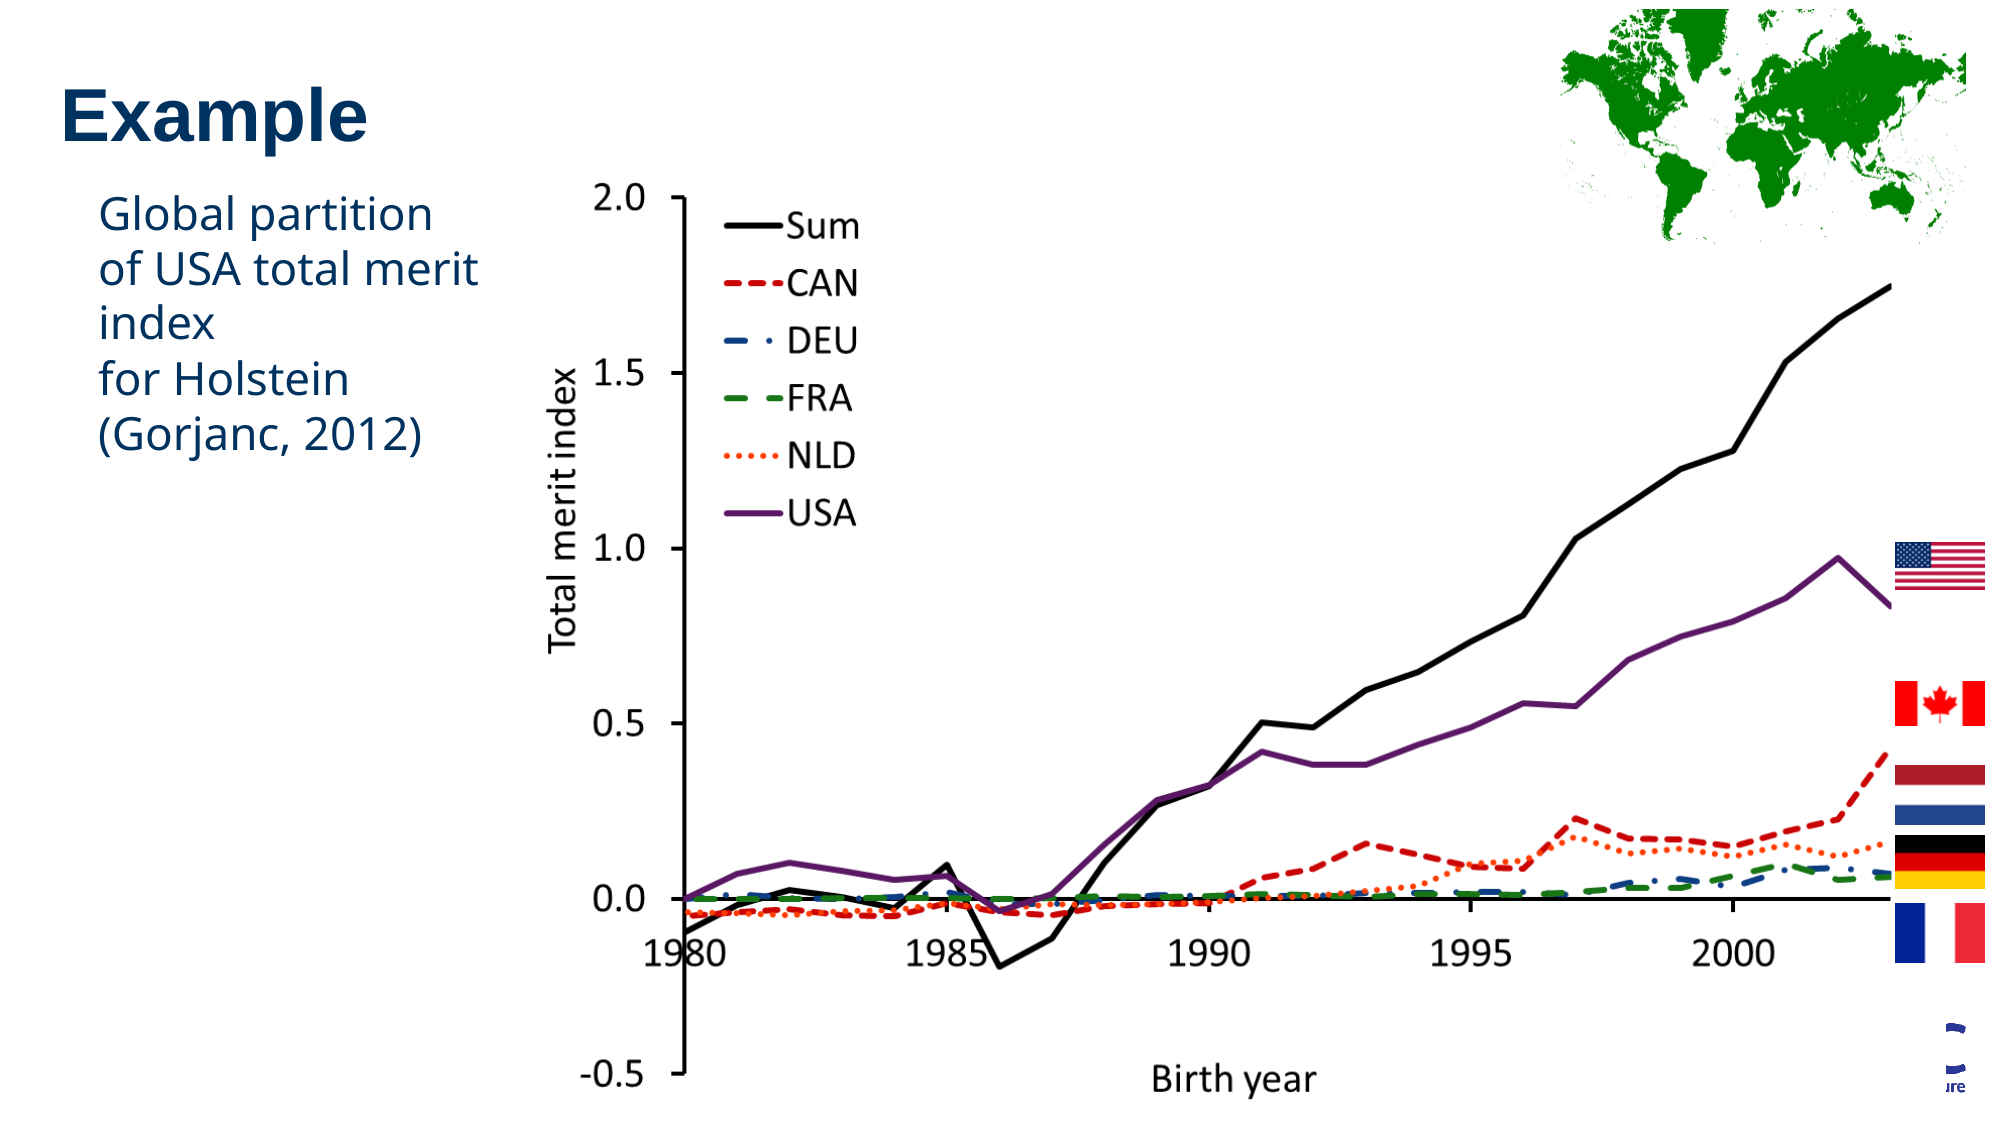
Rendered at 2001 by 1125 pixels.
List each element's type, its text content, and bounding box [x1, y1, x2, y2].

text_box Global partition of USA total merit index for Holstein (Gorjanc, 2012) [83, 176, 531, 975]
text_box Example [45, 59, 1560, 166]
picture [531, 9, 1985, 1125]
